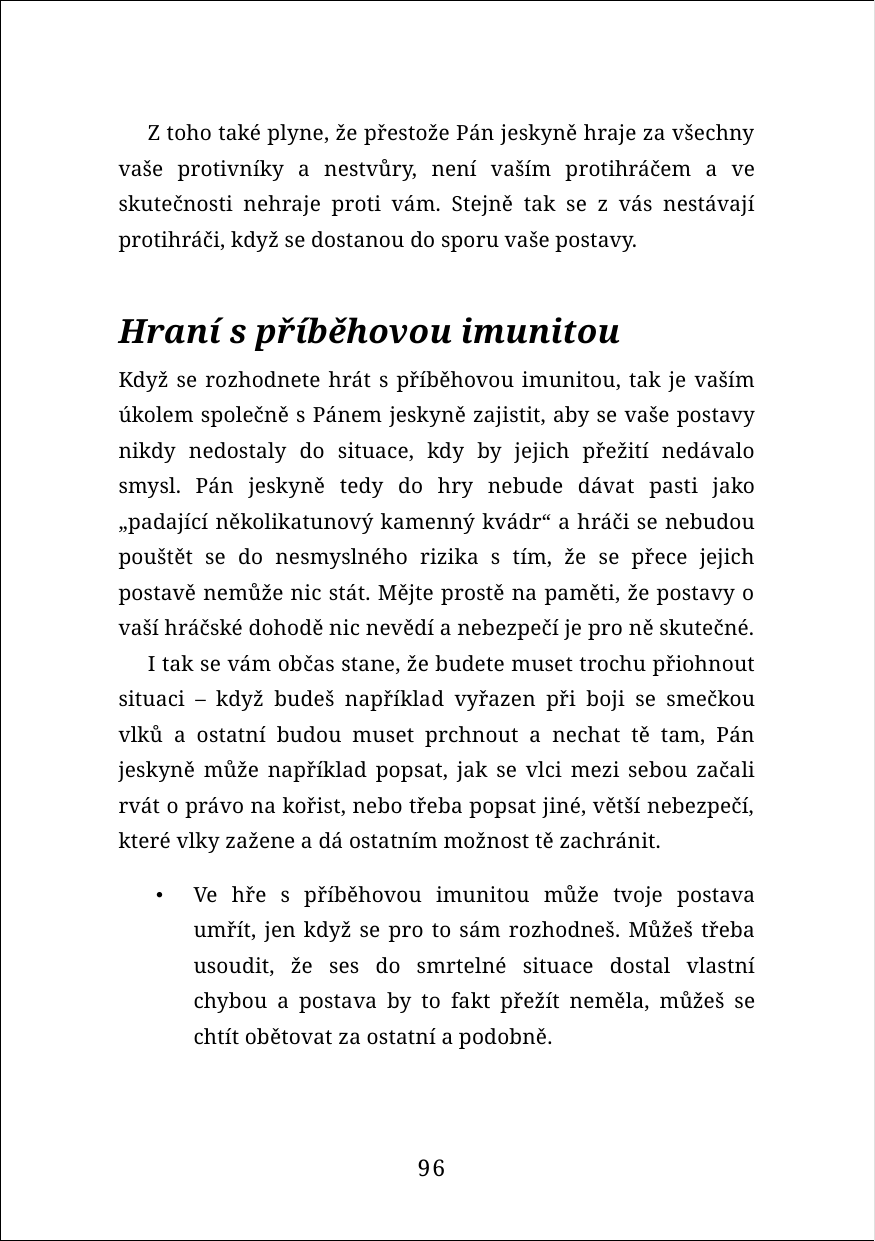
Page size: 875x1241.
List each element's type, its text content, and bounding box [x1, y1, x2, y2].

text Když se rozhodnete hrát s příběhovou imunitou, tak je vaším úkolem společně s Pánem jeskyně zajistit, aby se vaše postavy nikdy nedostaly do situace, kdy by jejich přežití nedávalo smysl. Pán jeskyně tedy do hry nebude dávat pasti jako „padající několikatunový kamenný kvádr“ a hráči se nebudou pouštět se do nesmyslného rizika s tím, že se přece jejich postavě nemůže nic stát. Mějte prostě na paměti, že postavy o vaší hráčské dohodě nic nevědí a nebezpečí je pro ně skutečné. I tak se vám občas stane, že budete muset trochu přiohnout situaci – když budeš například vyřazen při boji se smečkou vlků a ostatní budou muset prchnout a nechat tě tam, Pán jeskyně může například popsat, jak se vlci mezi sebou začali rvát o právo na kořist, nebo třeba popsat jiné, větší nebezpečí, které vlky zažene a dá ostatním možnost tě zachránit. [118, 365, 756, 855]
list Ve hře s příběhovou imunitou může tvoje postava umřít, jen když se pro to sám rozhodneš. Můžeš třeba usoudit, že ses do smrtelné situace dostal vlastní chybou a postava by to fakt přežít neměla, můžeš se chtít obětovat za ostatní a podobně. [156, 880, 756, 1050]
subtitle Hraní s příběhovou imunitou [118, 308, 756, 353]
text Z toho také plyne, že přestože Pán jeskyně hraje za všechny vaše protivníky a nestvůry, není vaším protihráčem a ve skutečnosti nehraje proti vám. Stejně tak se z vás nestávají protihráči, když se dostanou do sporu vaše postavy. [118, 118, 756, 253]
